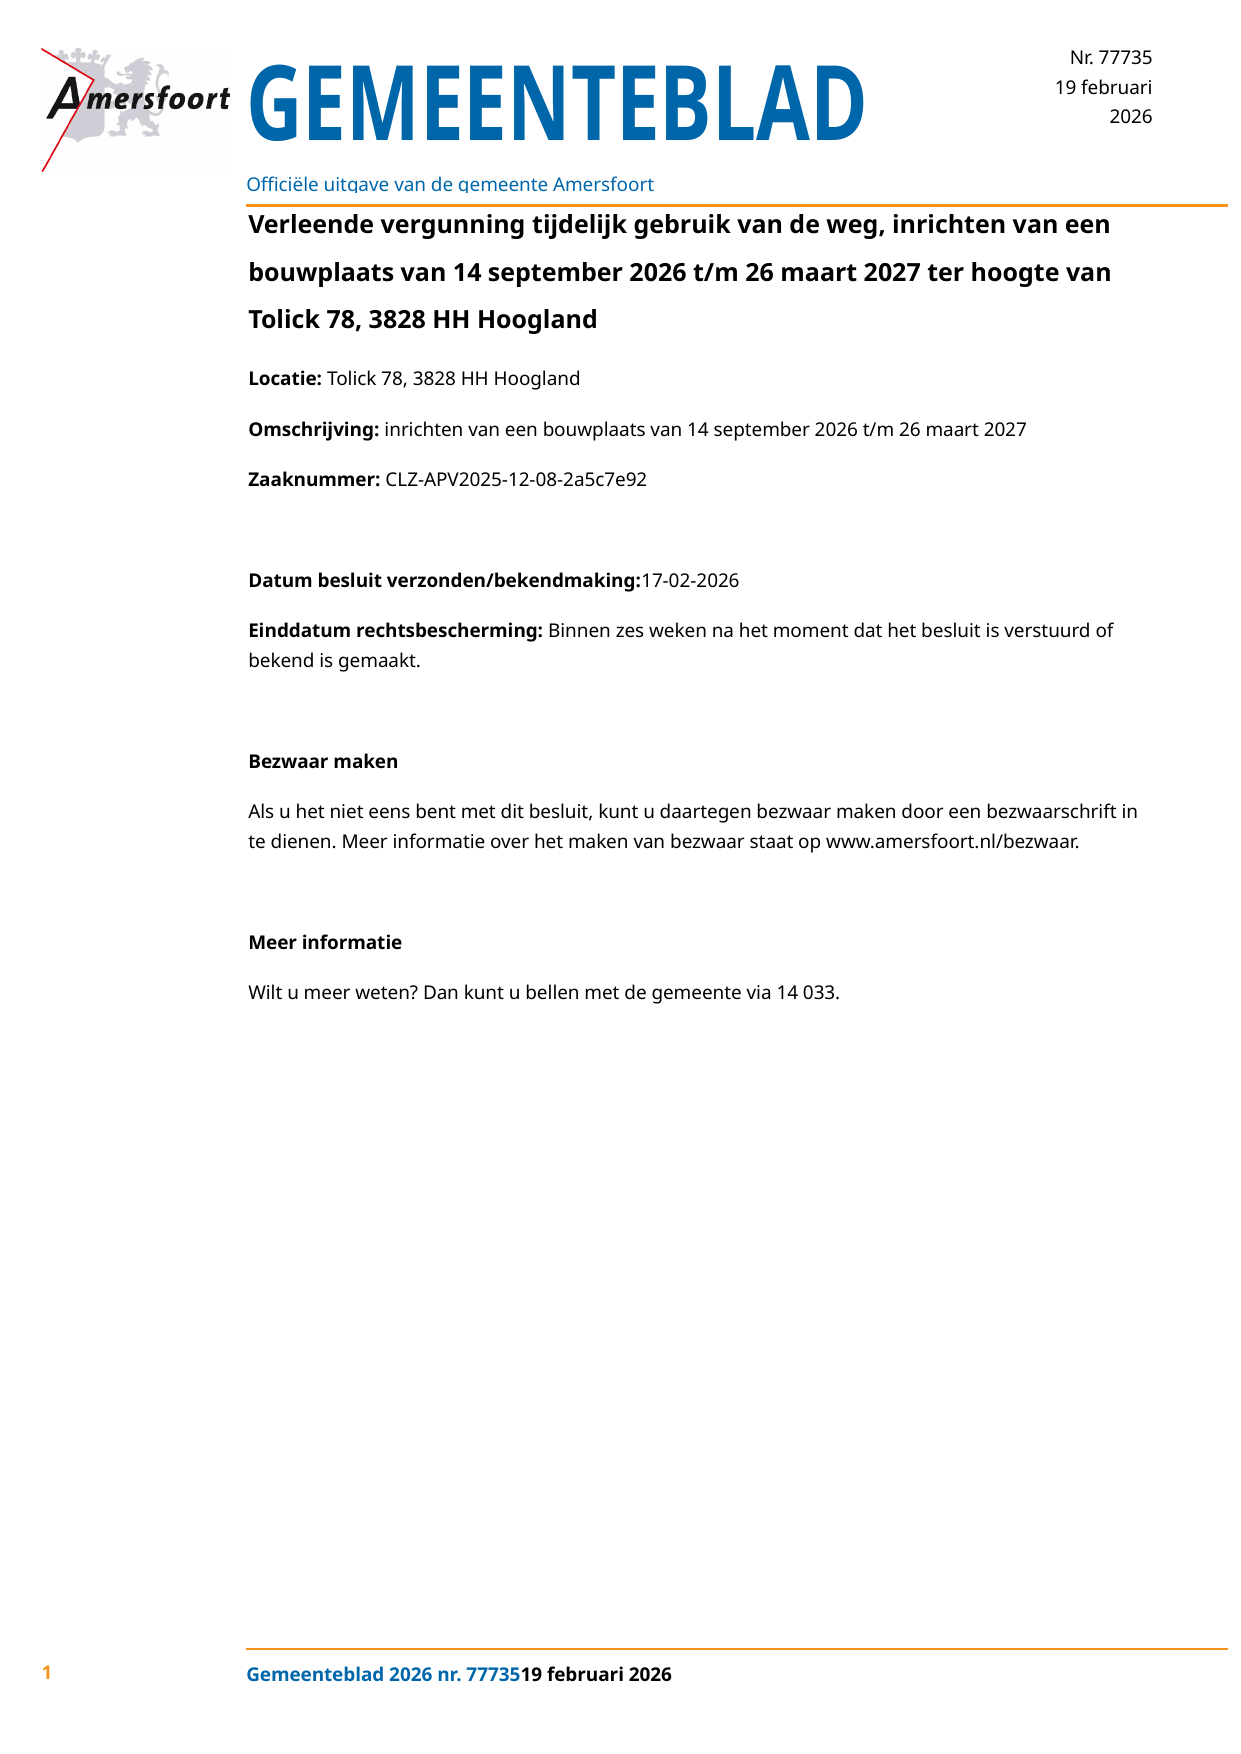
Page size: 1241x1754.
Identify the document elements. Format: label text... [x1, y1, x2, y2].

text Meer informatie [248, 929, 1152, 954]
text Als u het niet eens bent met dit besluit, kunt u daartegen bezwaar maken door een bezwaarschrift in te dienen. Meer informatie over het maken van bezwaar staat op www.amersfoort.nl/bezwaar. [248, 798, 1152, 854]
text Verleende vergunning tijdelijk gebruik van de weg, inrichten van een bouwplaats van 14 september 2026 t/m 26 maart 2027 ter hoogte van Tolick 78, 3828 HH Hoogland [248, 207, 1152, 336]
text Omschrijving: inrichten van een bouwplaats van 14 september 2026 t/m 26 maart 2027 [248, 416, 1152, 442]
text Datum besluit verzonden/bekendmaking:17-02-2026 [248, 567, 1152, 593]
picture [41, 47, 231, 172]
text Locatie: Tolick 78, 3828 HH Hoogland [248, 366, 1152, 391]
text Einddatum rechtsbescherming: Binnen zes weken na het moment dat het besluit is verstuurd of bekend is gemaakt. [248, 618, 1152, 673]
text Bezwaar maken [248, 748, 1152, 774]
text Zaaknummer: CLZ-APV2025-12-08-2a5c7e92 [248, 466, 1152, 492]
text Wilt u meer weten? Dan kunt u bellen met de gemeente via 14 033. [248, 979, 1152, 1005]
